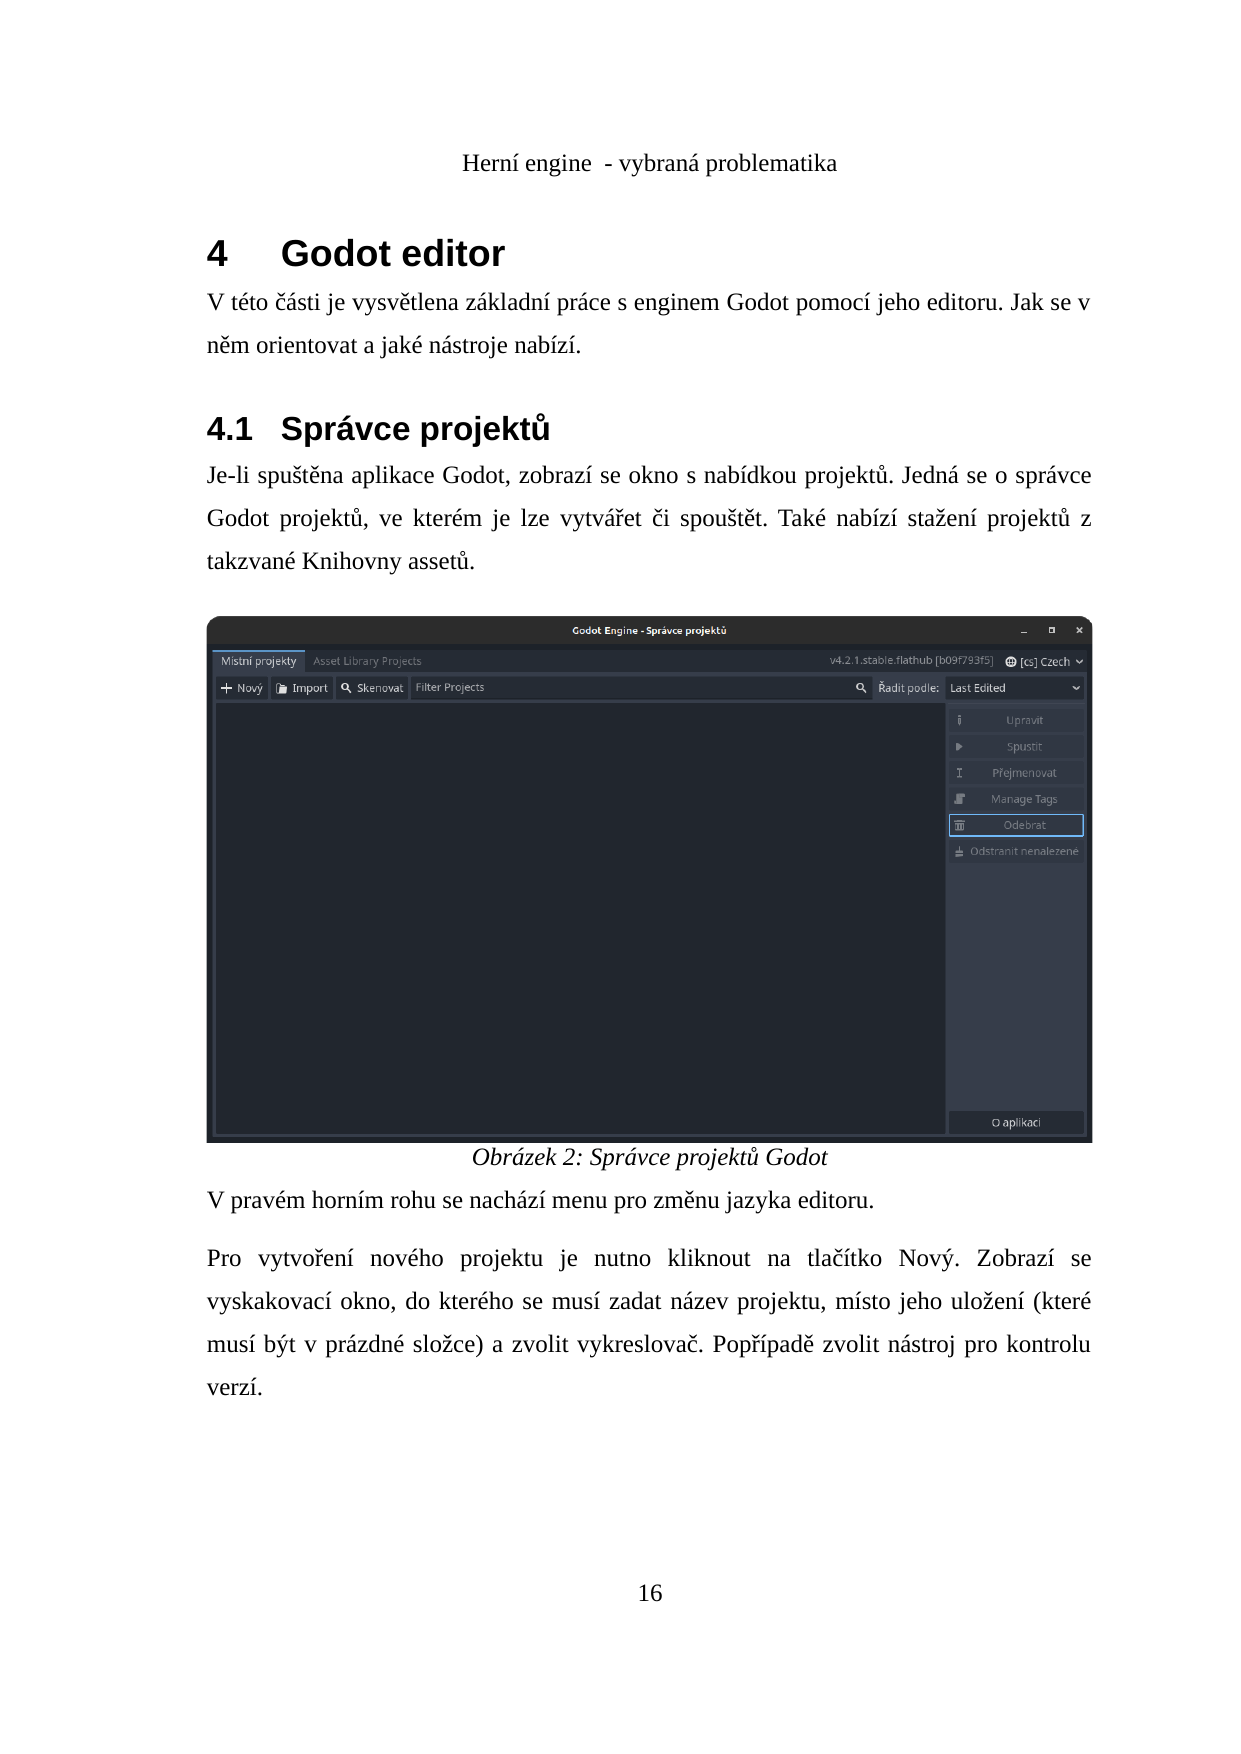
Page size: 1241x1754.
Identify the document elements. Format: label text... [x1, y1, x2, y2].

text Pro vytvoření nového projektu je nutno kliknout na tlačítko Nový. Zobrazí se vyskakovací okno, do kterého se musí zadat název projektu, místo jeho uložení (které musí být v prázdné složce) a zvolit vykreslovač. Popřípadě zvolit nástroj pro kontrolu verzí. [207, 1243, 1093, 1401]
text Obrázek 2: Správce projektů Godot [207, 1143, 1093, 1171]
text [207, 604, 1093, 616]
text V pravém horním rohu se nachází menu pro změnu jazyka editoru. [207, 1171, 1093, 1214]
text Je-li spuštěna aplikace Godot, zobrazí se okno s nabídkou projektů. Jedná se o správce Godot projektů, ve kterém je lze vytvářet či spouštět. Také nabízí stažení projektů z takzvané Knihovny assetů. [207, 460, 1093, 575]
subtitle Správce projektů [207, 409, 1093, 447]
subtitle Godot editor [207, 232, 1093, 275]
picture [206, 616, 1093, 1143]
text V této části je vysvětlena základní práce s enginem Godot pomocí jeho editoru. Jak se v něm orientovat a jaké nástroje nabízí. [207, 287, 1093, 359]
